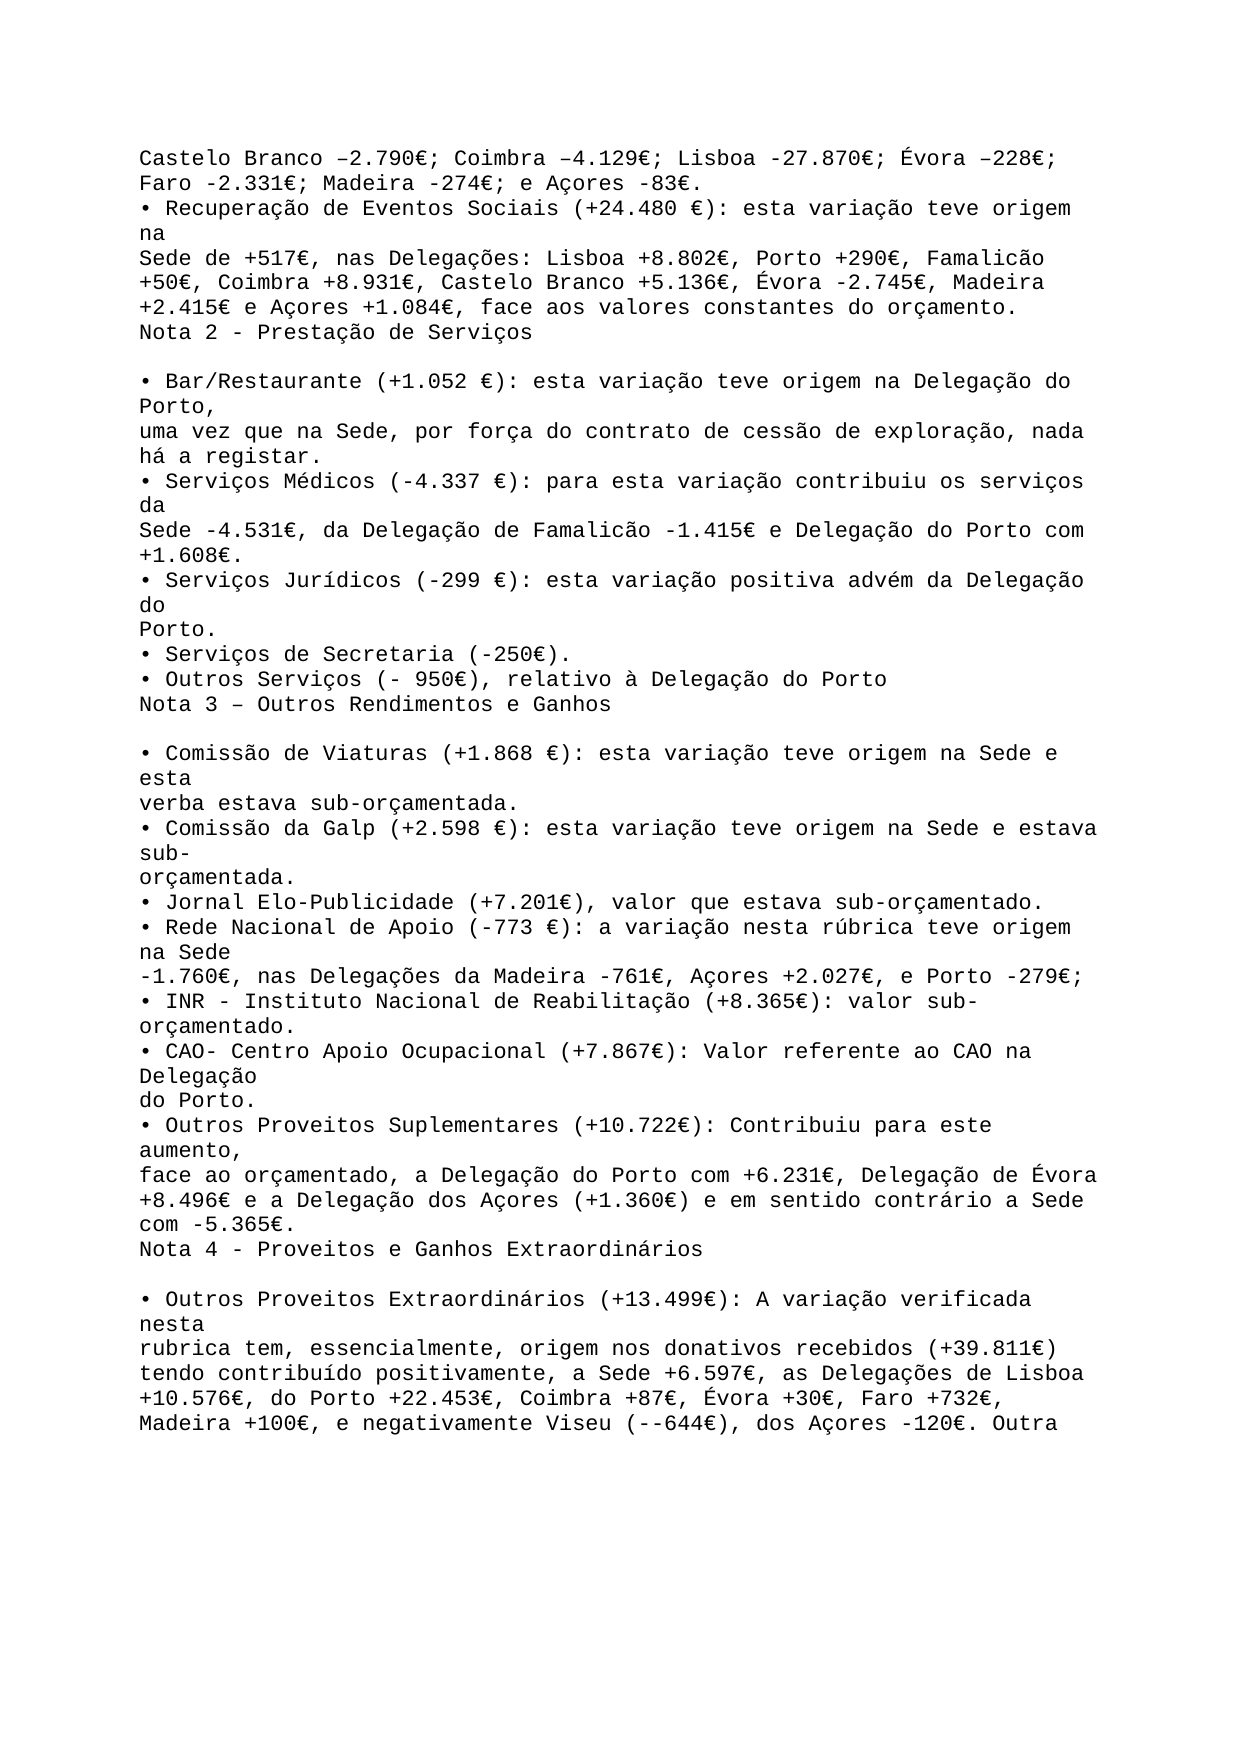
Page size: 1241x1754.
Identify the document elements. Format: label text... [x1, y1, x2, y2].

text +10.576€, do Porto +22.453€, Coimbra +87€, Évora +30€, Faro +732€, [139, 1387, 1101, 1412]
text Sede -4.531€, da Delegação de Famalicão -1.415€ e Delegação do Porto com [139, 519, 1101, 544]
text • Serviços de Secretaria (-250€). [139, 643, 1101, 668]
text • Recuperação de Eventos Sociais (+24.480 €): esta variação teve origem na [139, 197, 1101, 247]
text • Outros Proveitos Extraordinários (+13.499€): A variação verificada nesta [139, 1288, 1101, 1338]
text orçamentada. [139, 867, 1101, 891]
text • INR - Instituto Nacional de Reabilitação (+8.365€): valor sub-orçamentado. [139, 991, 1101, 1040]
text -1.760€, nas Delegações da Madeira -761€, Açores +2.027€, e Porto -279€; [139, 966, 1101, 991]
text +8.496€ e a Delegação dos Açores (+1.360€) e em sentido contrário a Sede [139, 1189, 1101, 1214]
text face ao orçamentado, a Delegação do Porto com +6.231€, Delegação de Évora [139, 1164, 1101, 1189]
text +2.415€ e Açores +1.084€, face aos valores constantes do orçamento. [139, 296, 1101, 321]
text • Jornal Elo-Publicidade (+7.201€), valor que estava sub-orçamentado. [139, 891, 1101, 916]
text • Outros Serviços (- 950€), relativo à Delegação do Porto [139, 668, 1101, 693]
text tendo contribuído positivamente, a Sede +6.597€, as Delegações de Lisboa [139, 1362, 1101, 1387]
text • Bar/Restaurante (+1.052 €): esta variação teve origem na Delegação do Porto, [139, 371, 1101, 420]
text rubrica tem, essencialmente, origem nos donativos recebidos (+39.811€) [139, 1338, 1101, 1362]
text do Porto. [139, 1090, 1101, 1114]
text Faro -2.331€; Madeira -274€; e Açores -83€. [139, 172, 1101, 197]
text • CAO- Centro Apoio Ocupacional (+7.867€): Valor referente ao CAO na Delegação [139, 1040, 1101, 1090]
text Madeira +100€, e negativamente Viseu (--644€), dos Açores -120€. Outra [139, 1412, 1101, 1437]
text Sede de +517€, nas Delegações: Lisboa +8.802€, Porto +290€, Famalicão [139, 247, 1101, 272]
text +1.608€. [139, 544, 1101, 569]
text +50€, Coimbra +8.931€, Castelo Branco +5.136€, Évora -2.745€, Madeira [139, 272, 1101, 296]
text Castelo Branco –2.790€; Coimbra –4.129€; Lisboa -27.870€; Évora –228€; [139, 148, 1101, 172]
text com -5.365€. [139, 1214, 1101, 1238]
text há a registar. [139, 445, 1101, 470]
text • Comissão da Galp (+2.598 €): esta variação teve origem na Sede e estava sub- [139, 817, 1101, 867]
text Porto. [139, 619, 1101, 643]
text • Serviços Jurídicos (-299 €): esta variação positiva advém da Delegação do [139, 569, 1101, 619]
text Nota 4 - Proveitos e Ganhos Extraordinários [139, 1238, 1101, 1263]
text Nota 2 - Prestação de Serviços [139, 321, 1101, 346]
text • Outros Proveitos Suplementares (+10.722€): Contribuiu para este aumento, [139, 1114, 1101, 1164]
text • Comissão de Viaturas (+1.868 €): esta variação teve origem na Sede e esta [139, 743, 1101, 792]
text verba estava sub-orçamentada. [139, 792, 1101, 817]
text • Rede Nacional de Apoio (-773 €): a variação nesta rúbrica teve origem na Sede [139, 916, 1101, 966]
text Nota 3 – Outros Rendimentos e Ganhos [139, 693, 1101, 718]
text • Serviços Médicos (-4.337 €): para esta variação contribuiu os serviços da [139, 470, 1101, 519]
text uma vez que na Sede, por força do contrato de cessão de exploração, nada [139, 420, 1101, 445]
